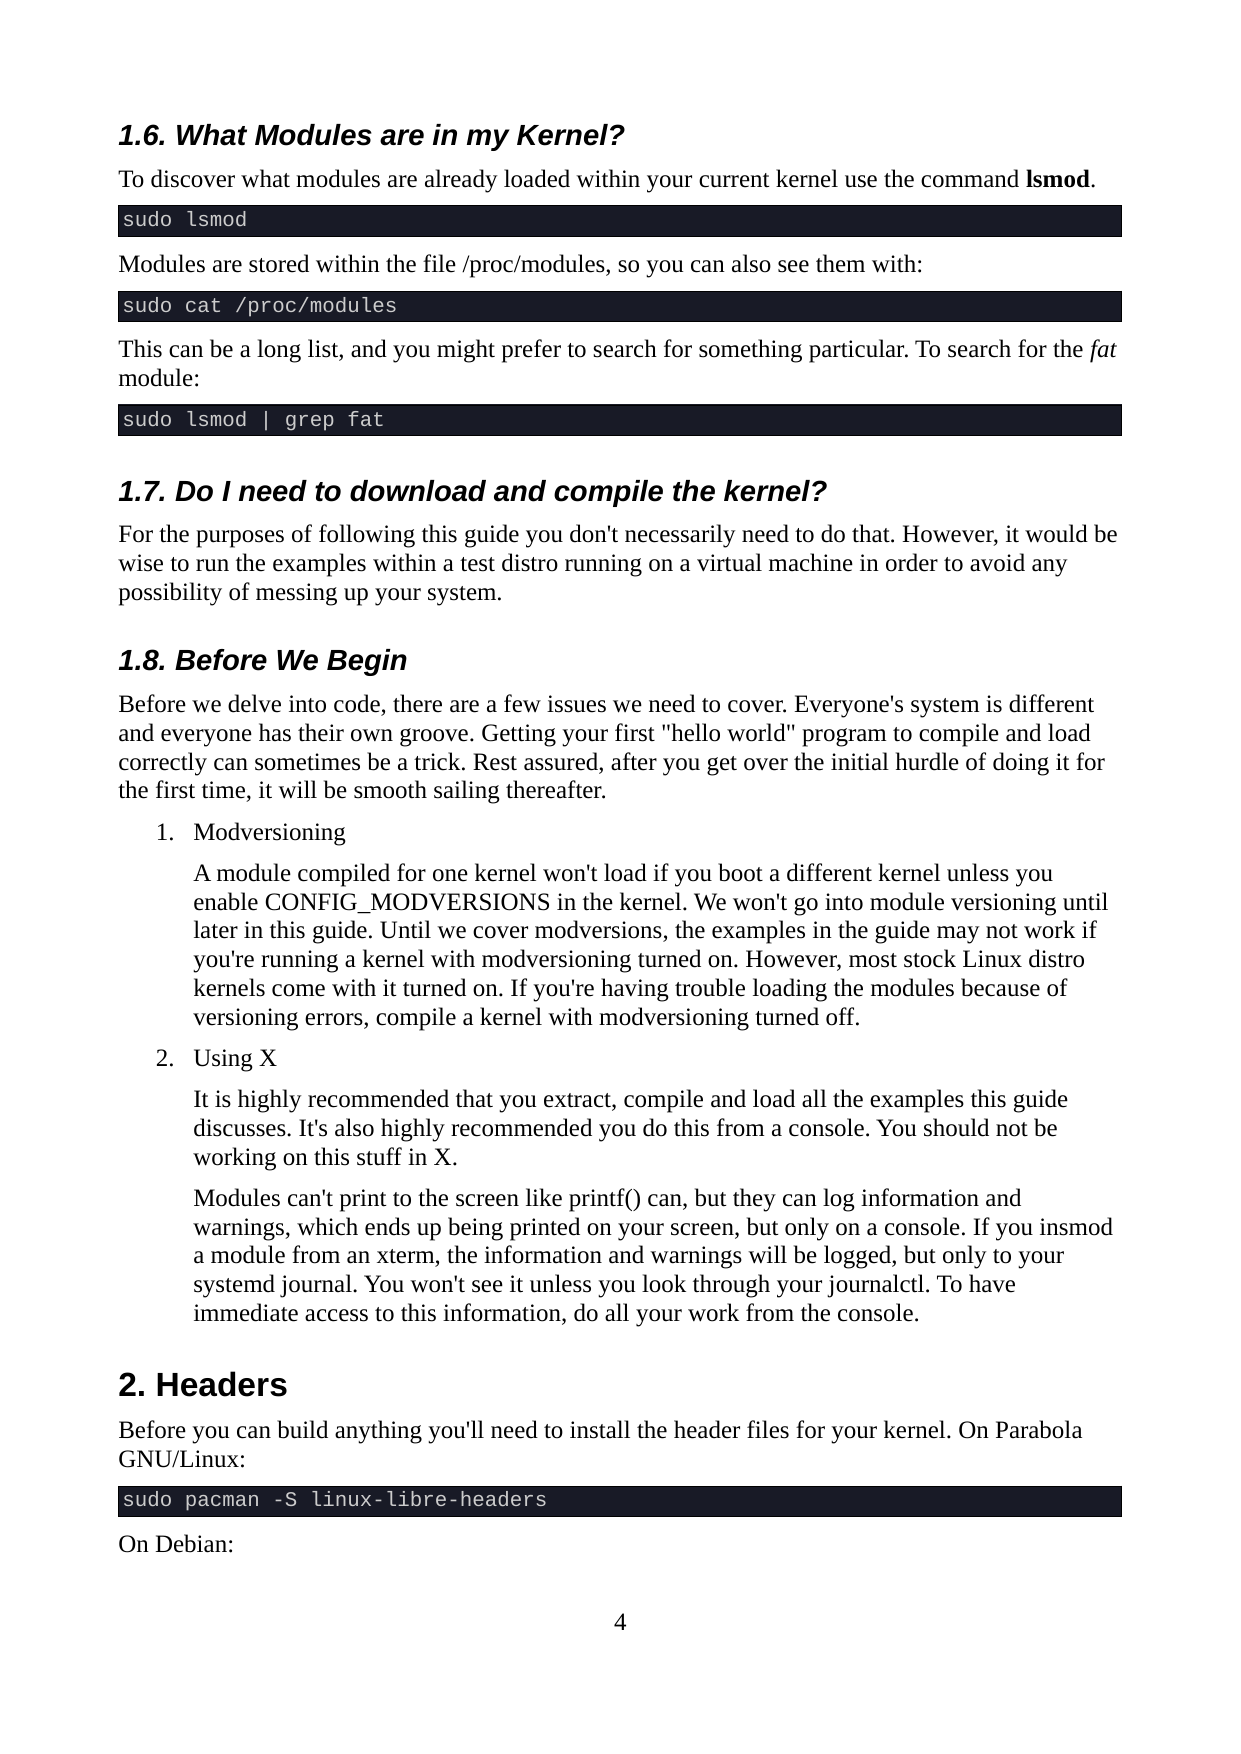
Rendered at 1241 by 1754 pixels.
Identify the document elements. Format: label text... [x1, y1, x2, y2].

list It is highly recommended that you extract, compile and load all the examples this guide discusses. It's also highly recommended you do this from a console. You should not be working on this stuff in X. [156, 1084, 1122, 1171]
list Modules can't print to the screen like printf() can, but they can log information and warnings, which ends up being printed on your screen, but only on a console. If you insmod a module from an xterm, the information and warnings will be logged, but only to your systemd journal. You won't see it unless you look through your journalctl. To have immediate access to this information, do all your work from the console. [156, 1183, 1122, 1327]
list Modversioning [156, 817, 1122, 846]
list Using X [156, 1043, 1122, 1072]
text To discover what modules are already loaded within your current kernel use the command lsmod. [118, 164, 1122, 193]
text sudo cat /proc/modules [119, 292, 1121, 321]
text Before you can build anything you'll need to install the header files for your kernel. On Parabola GNU/Linux: [118, 1416, 1122, 1473]
text sudo lsmod | grep fat [119, 406, 1121, 435]
subtitle Do I need to download and compile the kernel? [118, 473, 1122, 507]
text This can be a long list, and you might prefer to search for something particular. To search for the fat module: [118, 334, 1122, 392]
text For the purposes of following this guide you don't necessarily need to do that. However, it would be wise to run the examples within a test distro running on a virtual machine in order to avoid any possibility of messing up your system. [118, 519, 1122, 606]
subtitle What Modules are in my Kernel? [118, 118, 1122, 152]
subtitle Headers [118, 1364, 1122, 1403]
text On Debian: [118, 1529, 1122, 1558]
text sudo lsmod [119, 206, 1121, 236]
text Modules are stored within the file /proc/modules, so you can also see them with: [118, 249, 1122, 278]
subtitle Before We Begin [118, 643, 1122, 677]
text Before we delve into code, there are a few issues we need to cover. Everyone's system is different and everyone has their own groove. Getting your first "hello world" program to compile and load correctly can sometimes be a trick. Rest assured, after you get over the initial hurdle of doing it for the first time, it will be smooth sailing thereafter. [118, 689, 1122, 804]
text sudo pacman -S linux-libre-headers [119, 1487, 1121, 1516]
list A module compiled for one kernel won't load if you boot a different kernel unless you enable CONFIG_MODVERSIONS in the kernel. We won't go into module versioning until later in this guide. Until we cover modversions, the examples in the guide may not work if you're running a kernel with modversioning turned on. However, most stock Linux distro kernels come with it turned on. If you're having trouble loading the modules because of versioning errors, compile a kernel with modversioning turned off. [156, 858, 1122, 1031]
